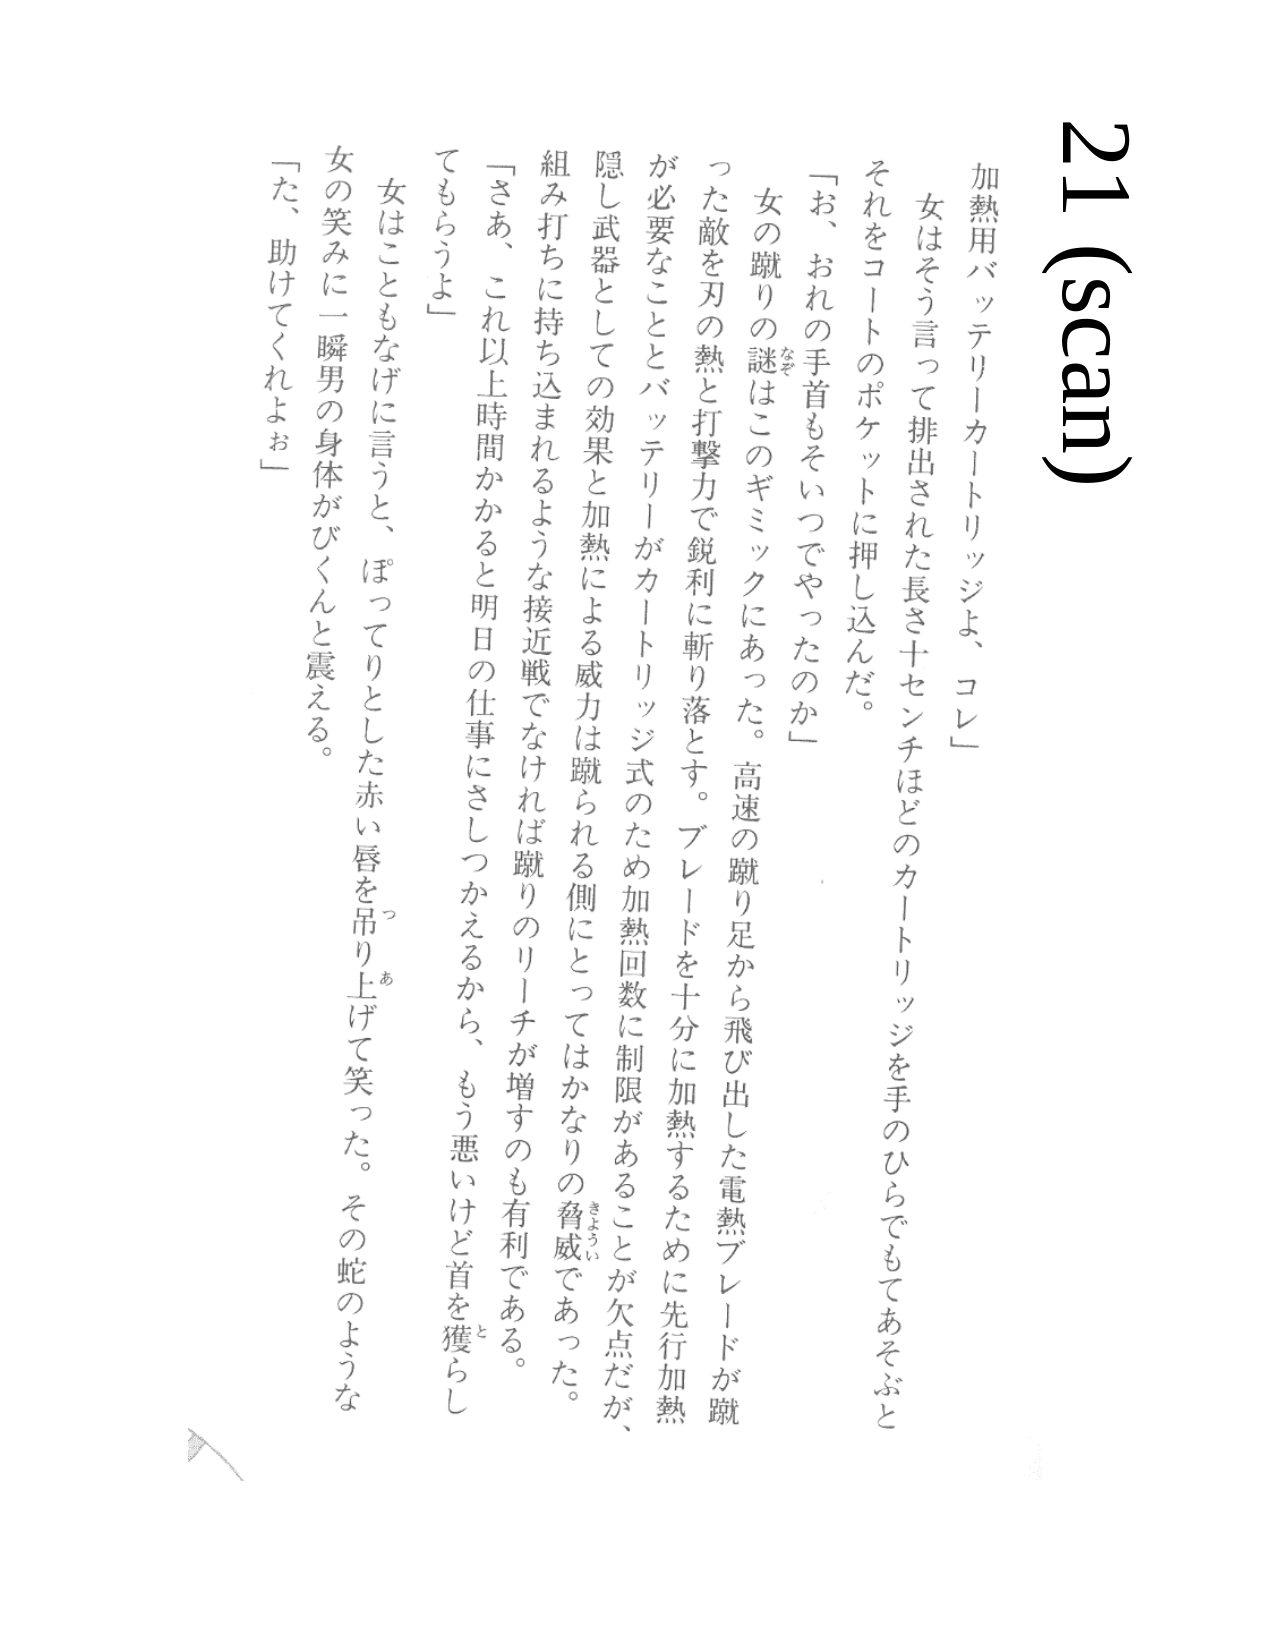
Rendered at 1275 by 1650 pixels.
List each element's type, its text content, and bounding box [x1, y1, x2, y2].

text 21 (scan) [1042, 118, 1157, 1532]
